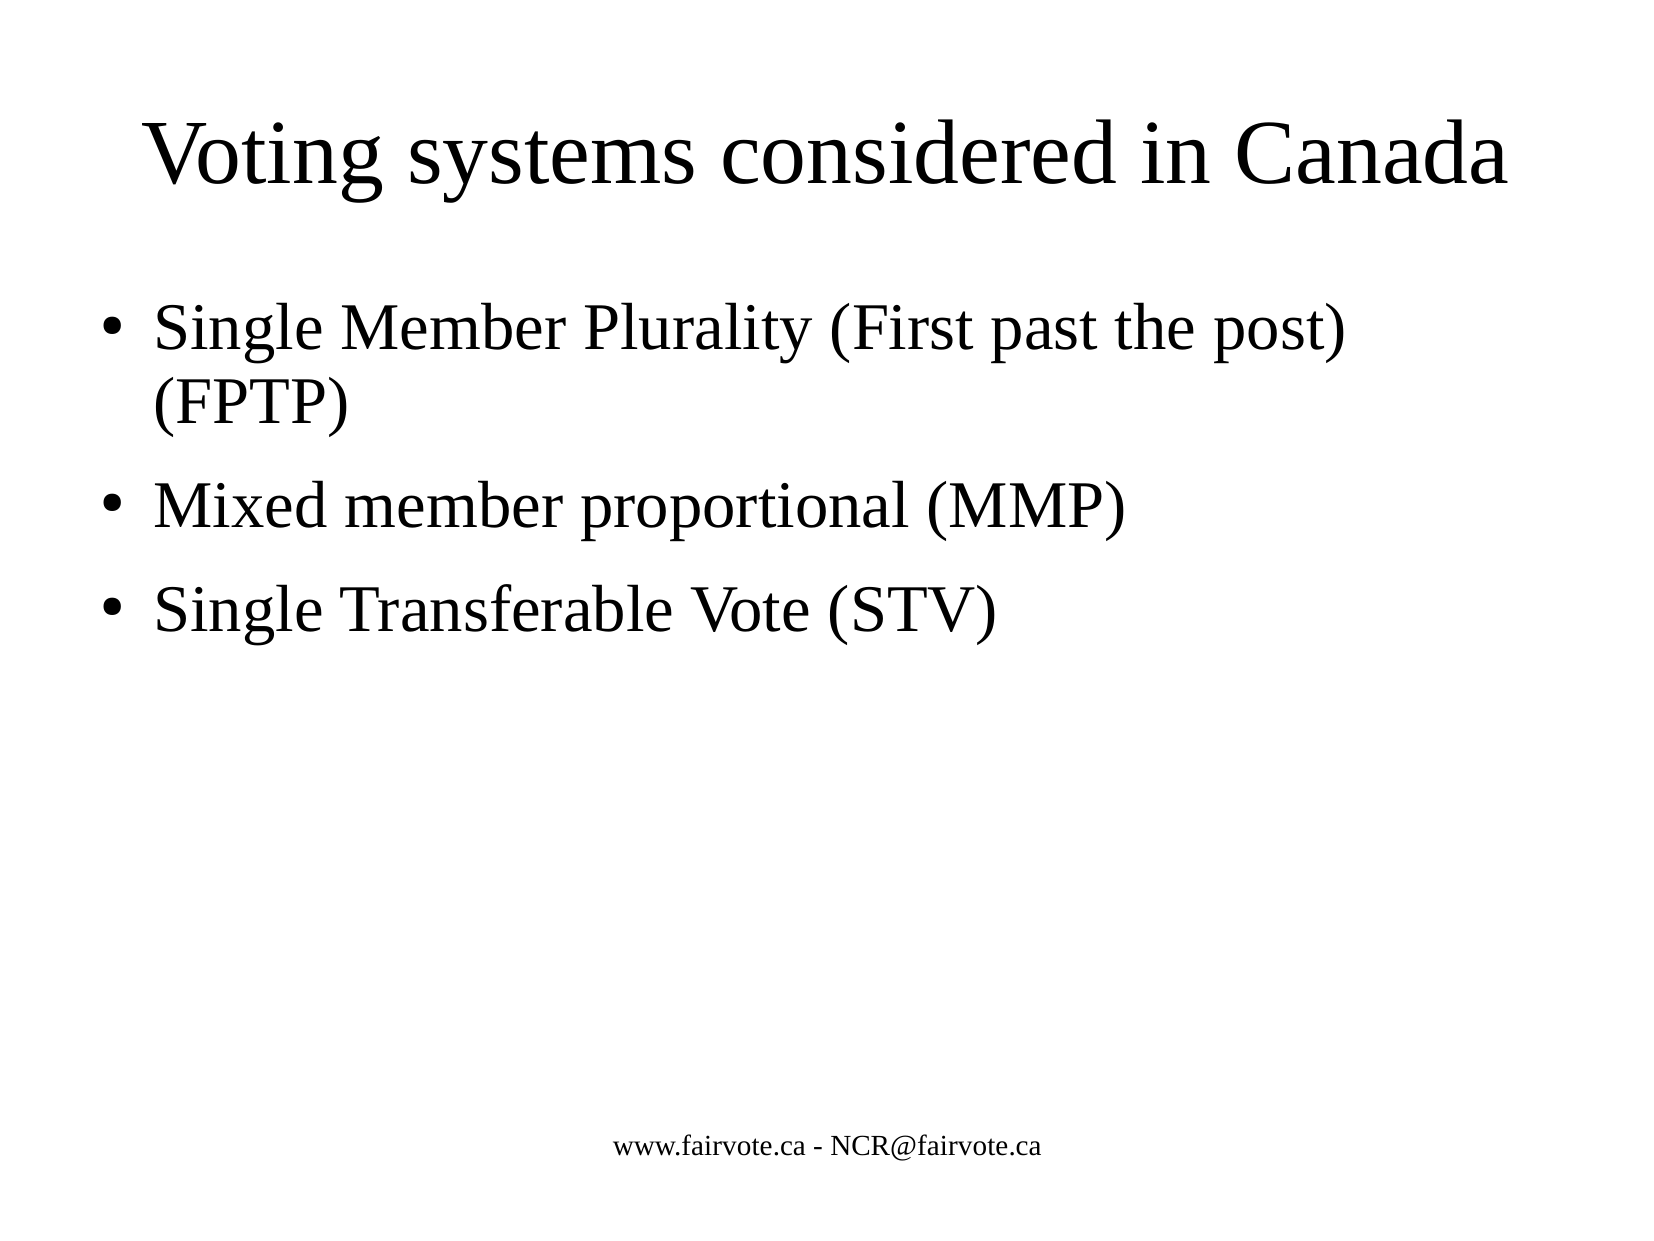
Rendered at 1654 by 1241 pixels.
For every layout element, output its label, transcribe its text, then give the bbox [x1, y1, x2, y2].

title Voting systems considered in Canada [82, 49, 1571, 257]
list Single Member Plurality (First past the post) (FPTP) Mixed member proportional (MMP) Single Transferable Vote (STV) [82, 290, 1538, 1010]
